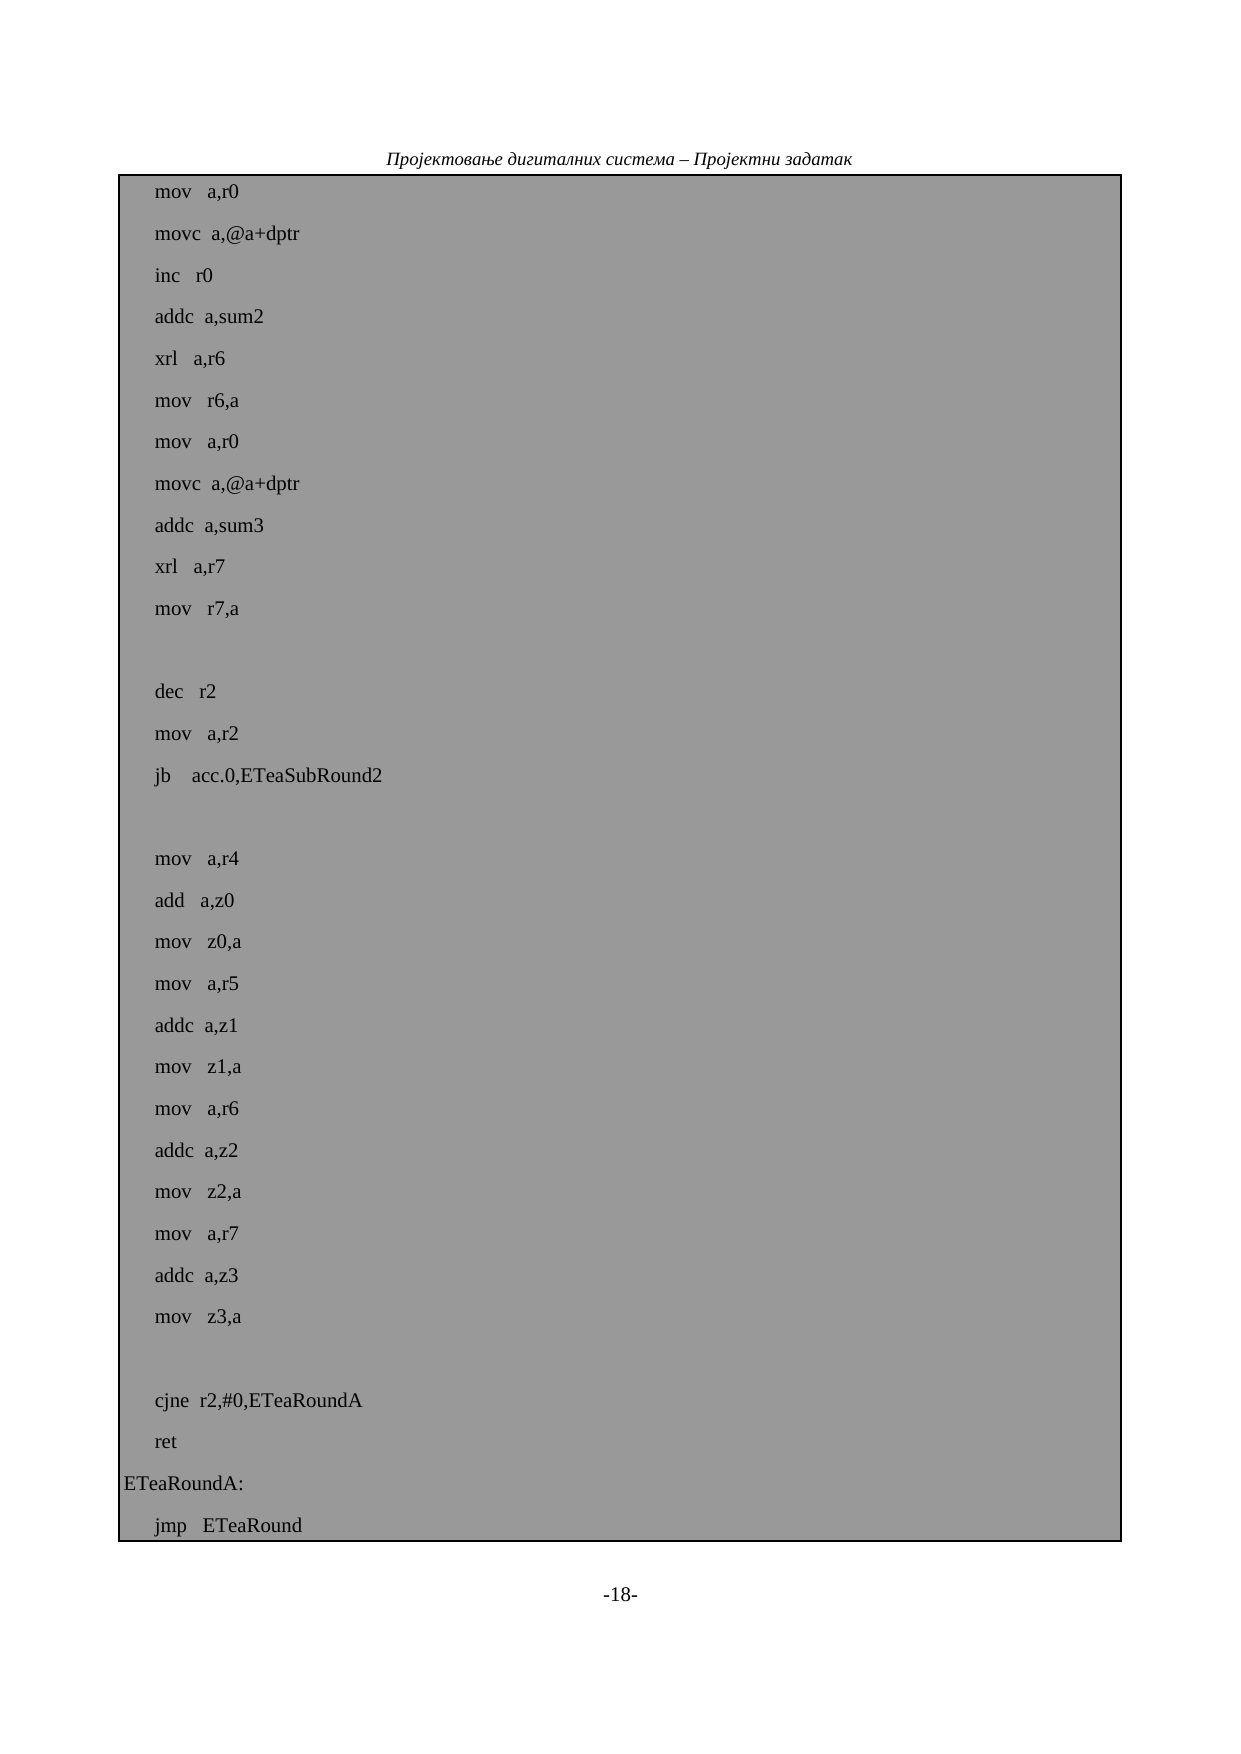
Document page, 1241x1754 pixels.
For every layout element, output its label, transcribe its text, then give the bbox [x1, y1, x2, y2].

text mov r6,a [120, 383, 1120, 417]
text mov a,r0 [120, 176, 1120, 209]
text mov a,r6 [120, 1091, 1120, 1125]
text addc a,z2 [120, 1133, 1120, 1167]
text mov a,r7 [120, 1216, 1120, 1250]
text mov a,r4 [120, 841, 1120, 875]
text mov r7,a [120, 591, 1120, 625]
text movc a,@a+dptr [120, 216, 1120, 250]
text ret [120, 1424, 1120, 1459]
text mov z3,a [120, 1299, 1120, 1334]
text mov z0,a [120, 924, 1120, 959]
text mov a,r0 [120, 424, 1120, 459]
text add a,z0 [120, 883, 1120, 917]
text jb acc.0,ETeaSubRound2 [120, 758, 1120, 792]
text jmp ETeaRound [120, 1508, 1120, 1540]
text addc a,z3 [120, 1258, 1120, 1292]
text mov z1,a [120, 1049, 1120, 1084]
text inc r0 [120, 258, 1120, 292]
text addc a,z1 [120, 1008, 1120, 1042]
text mov a,r5 [120, 966, 1120, 1000]
text mov a,r2 [120, 716, 1120, 750]
text addc a,sum3 [120, 508, 1120, 542]
text ETeaRoundA: [120, 1466, 1120, 1500]
text movc a,@a+dptr [120, 466, 1120, 500]
text xrl a,r6 [120, 341, 1120, 375]
text dec r2 [120, 674, 1120, 709]
text mov z2,a [120, 1174, 1120, 1209]
text xrl a,r7 [120, 549, 1120, 584]
text cjne r2,#0,ETeaRoundA [120, 1383, 1120, 1417]
text addc a,sum2 [120, 299, 1120, 334]
